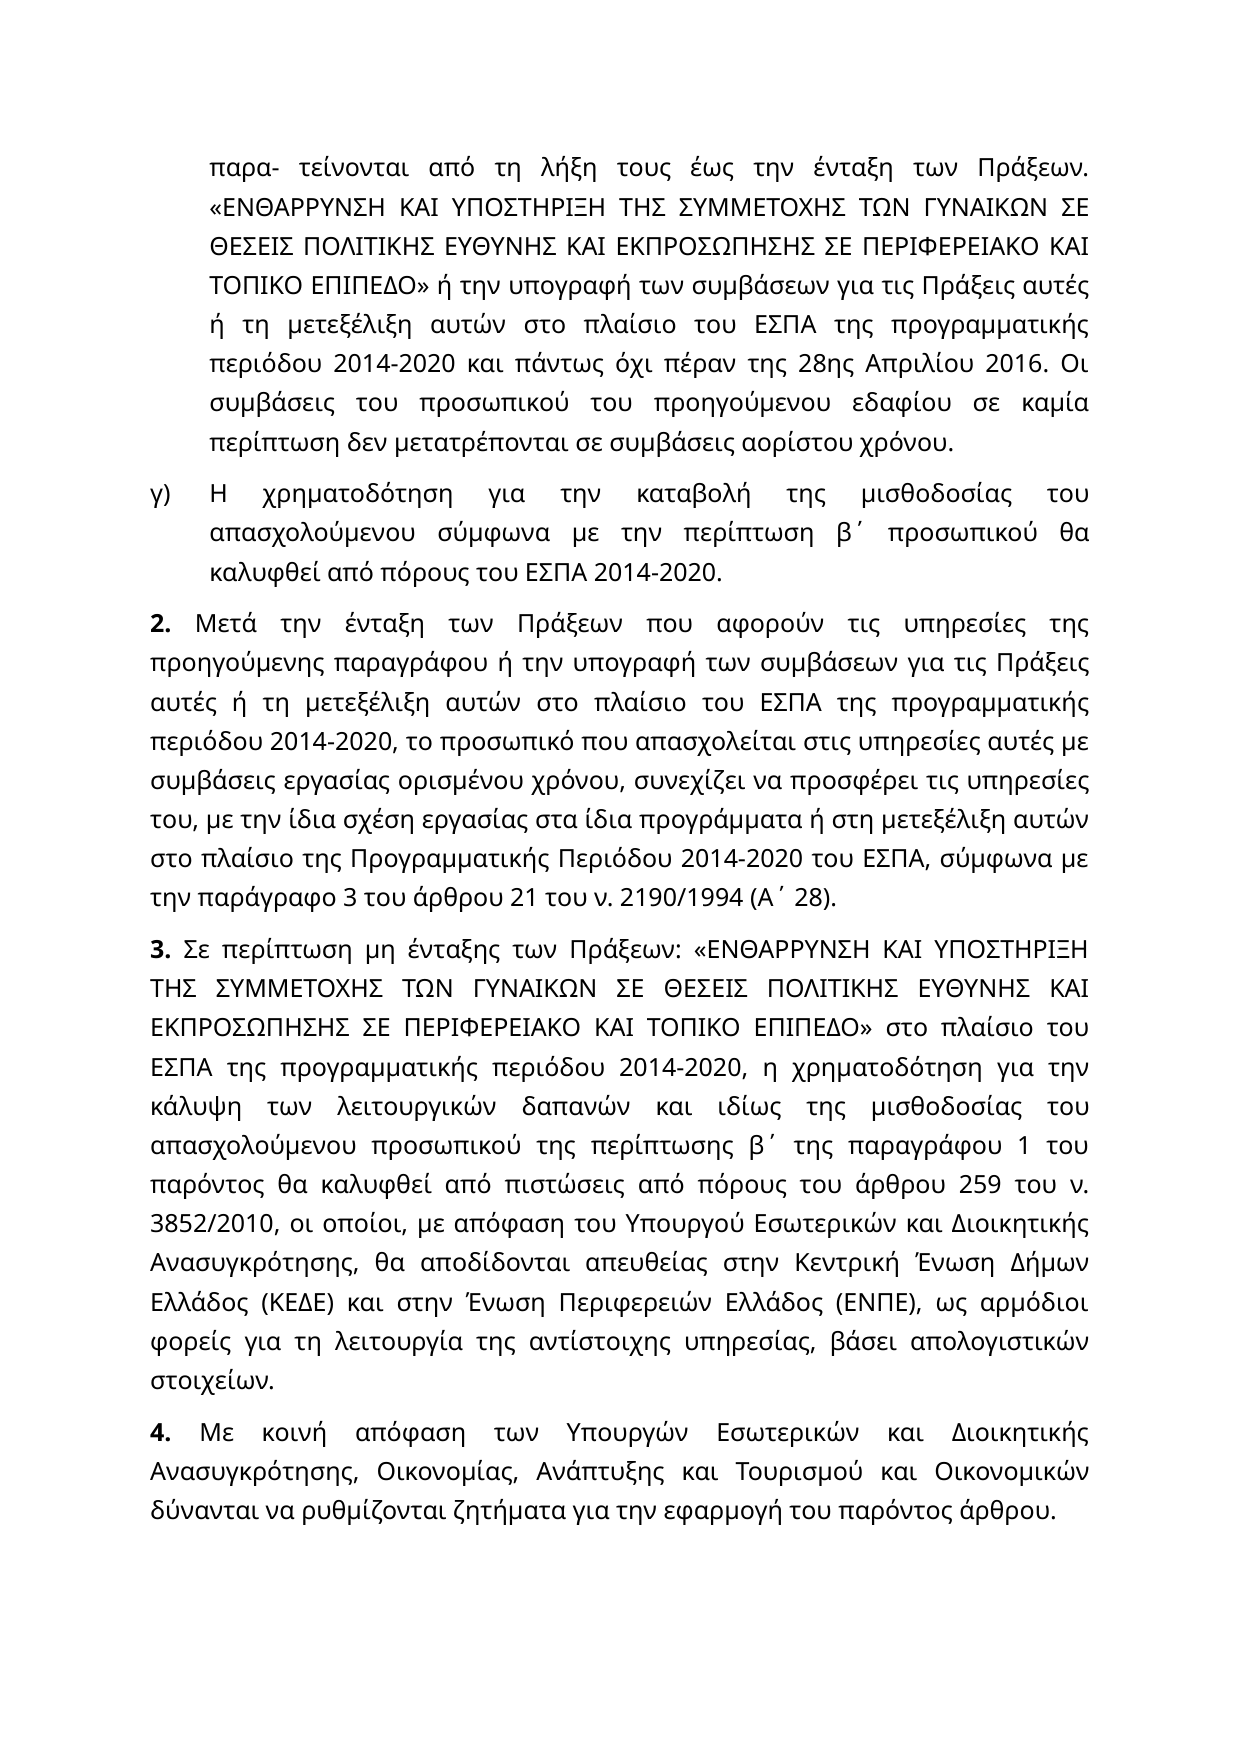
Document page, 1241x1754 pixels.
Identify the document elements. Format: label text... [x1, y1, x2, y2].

text 2. Μετά την ένταξη των Πράξεων που αφορούν τις υπηρεσίες της προηγούμενης παραγράφου ή την υπογραφή των συμβάσεων για τις Πράξεις αυτές ή τη μετεξέλιξη αυτών στο πλαίσιο του ΕΣΠΑ της προγραμματικής περιόδου 2014-2020, το προσωπικό που απασχολείται στις υπηρεσίες αυτές με συμβάσεις εργασίας ορισμένου χρόνου, συνεχίζει να προσφέρει τις υπηρεσίες του, με την ίδια σχέση εργασίας στα ίδια προγράμματα ή στη μετεξέλιξη αυτών στο πλαίσιο της Προγραμματικής Περιόδου 2014-2020 του ΕΣΠΑ, σύμφωνα με την παράγραφο 3 του άρθρου 21 του ν. 2190/1994 (Α΄ 28). [150, 606, 1090, 914]
list γ) Η χρηματοδότηση για την καταβολή της μισθοδοσίας του απασχολούμενου σύμφωνα με την περίπτωση β΄ προσωπικού θα καλυφθεί από πόρους του ΕΣΠΑ 2014-2020. [150, 476, 1090, 588]
text 4. Με κοινή απόφαση των Υπουργών Εσωτερικών και Διοικητικής Ανασυγκρότησης, Οικονομίας, Ανάπτυξης και Τουρισμού και Οικονομικών δύνανται να ρυθμίζονται ζητήματα για την εφαρμογή του παρόντος άρθρου. [150, 1414, 1090, 1527]
text 3. Σε περίπτωση μη ένταξης των Πράξεων: «ΕΝΘΑΡΡΥΝΣΗ ΚΑΙ ΥΠΟΣΤΗΡΙΞΗ ΤΗΣ ΣΥΜΜΕΤΟΧΗΣ ΤΩΝ ΓΥΝΑΙΚΩΝ ΣΕ ΘΕΣΕΙΣ ΠΟΛΙΤΙΚΗΣ ΕΥΘΥΝΗΣ ΚΑΙ ΕΚΠΡΟΣΩΠΗΣΗΣ ΣΕ ΠΕΡΙΦΕΡΕΙΑΚΟ ΚΑΙ ΤΟΠΙΚΟ ΕΠΙΠΕΔΟ» στο πλαίσιο του ΕΣΠΑ της προγραμματικής περιόδου 2014-2020, η χρηματοδότηση για την κάλυψη των λειτουργικών δαπανών και ιδίως της μισθοδοσίας του απασχολούμενου προσωπικού της περίπτωσης β΄ της παραγράφου 1 του παρόντος θα καλυφθεί από πιστώσεις από πόρους του άρθρου 259 του ν. 3852/2010, οι οποίοι, με απόφαση του Υπουργού Εσωτερικών και Διοικητικής Ανασυγκρότησης, θα αποδίδονται απευθείας στην Κεντρική Ένωση Δήμων Ελλάδος (ΚΕΔΕ) και στην Ένωση Περιφερειών Ελλάδος (ΕΝΠΕ), ως αρμόδιοι φορείς για τη λειτουργία της αντίστοιχης υπηρεσίας, βάσει απολογιστικών στοιχείων. [150, 932, 1090, 1397]
list παρα- τείνονται από τη λήξη τους έως την ένταξη των Πράξεων. «ΕΝΘΑΡΡΥΝΣΗ ΚΑΙ ΥΠΟΣΤΗΡΙΞΗ ΤΗΣ ΣΥΜΜΕΤΟΧΗΣ ΤΩΝ ΓΥΝΑΙΚΩΝ ΣΕ ΘΕΣΕΙΣ ΠΟΛΙΤΙΚΗΣ ΕΥΘΥΝΗΣ ΚΑΙ ΕΚΠΡΟΣΩΠΗΣΗΣ ΣΕ ΠΕΡΙΦΕΡΕΙΑΚΟ ΚΑΙ ΤΟΠΙΚΟ ΕΠΙΠΕΔΟ» ή την υπογραφή των συμβάσεων για τις Πράξεις αυτές ή τη μετεξέλιξη αυτών στο πλαίσιο του ΕΣΠΑ της προγραμματικής περιόδου 2014-2020 και πάντως όχι πέραν της 28ης Απριλίου 2016. Οι συμβάσεις του προσωπικού του προηγούμενου εδαφίου σε καμία περίπτωση δεν μετατρέπονται σε συμβάσεις αορίστου χρόνου. [150, 150, 1090, 458]
